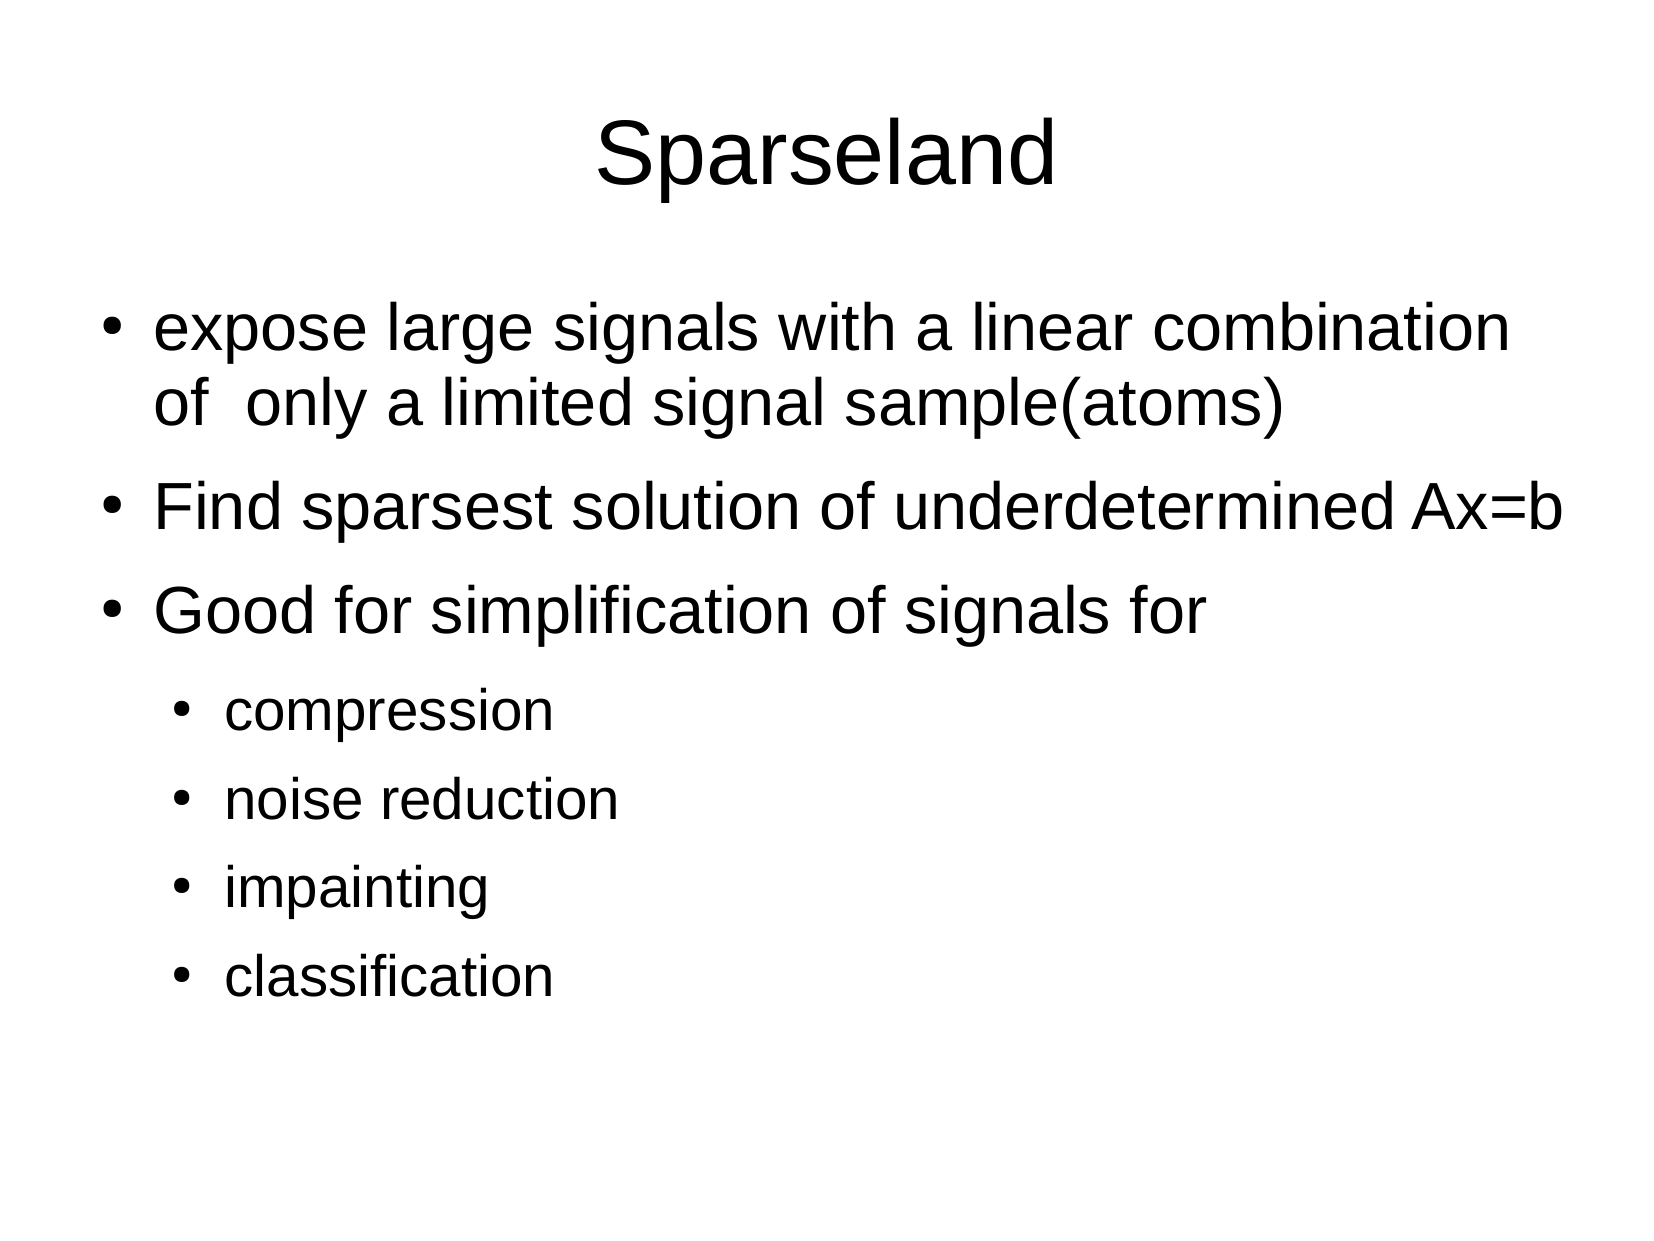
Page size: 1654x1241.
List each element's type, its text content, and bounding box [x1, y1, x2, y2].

list expose large signals with a linear combination of only a limited signal sample(atoms) Find sparsest solution of underdetermined Ax=b Good for simplification of signals for compression noise reduction impainting classification [82, 290, 1571, 1094]
title Sparseland [82, 56, 1571, 250]
